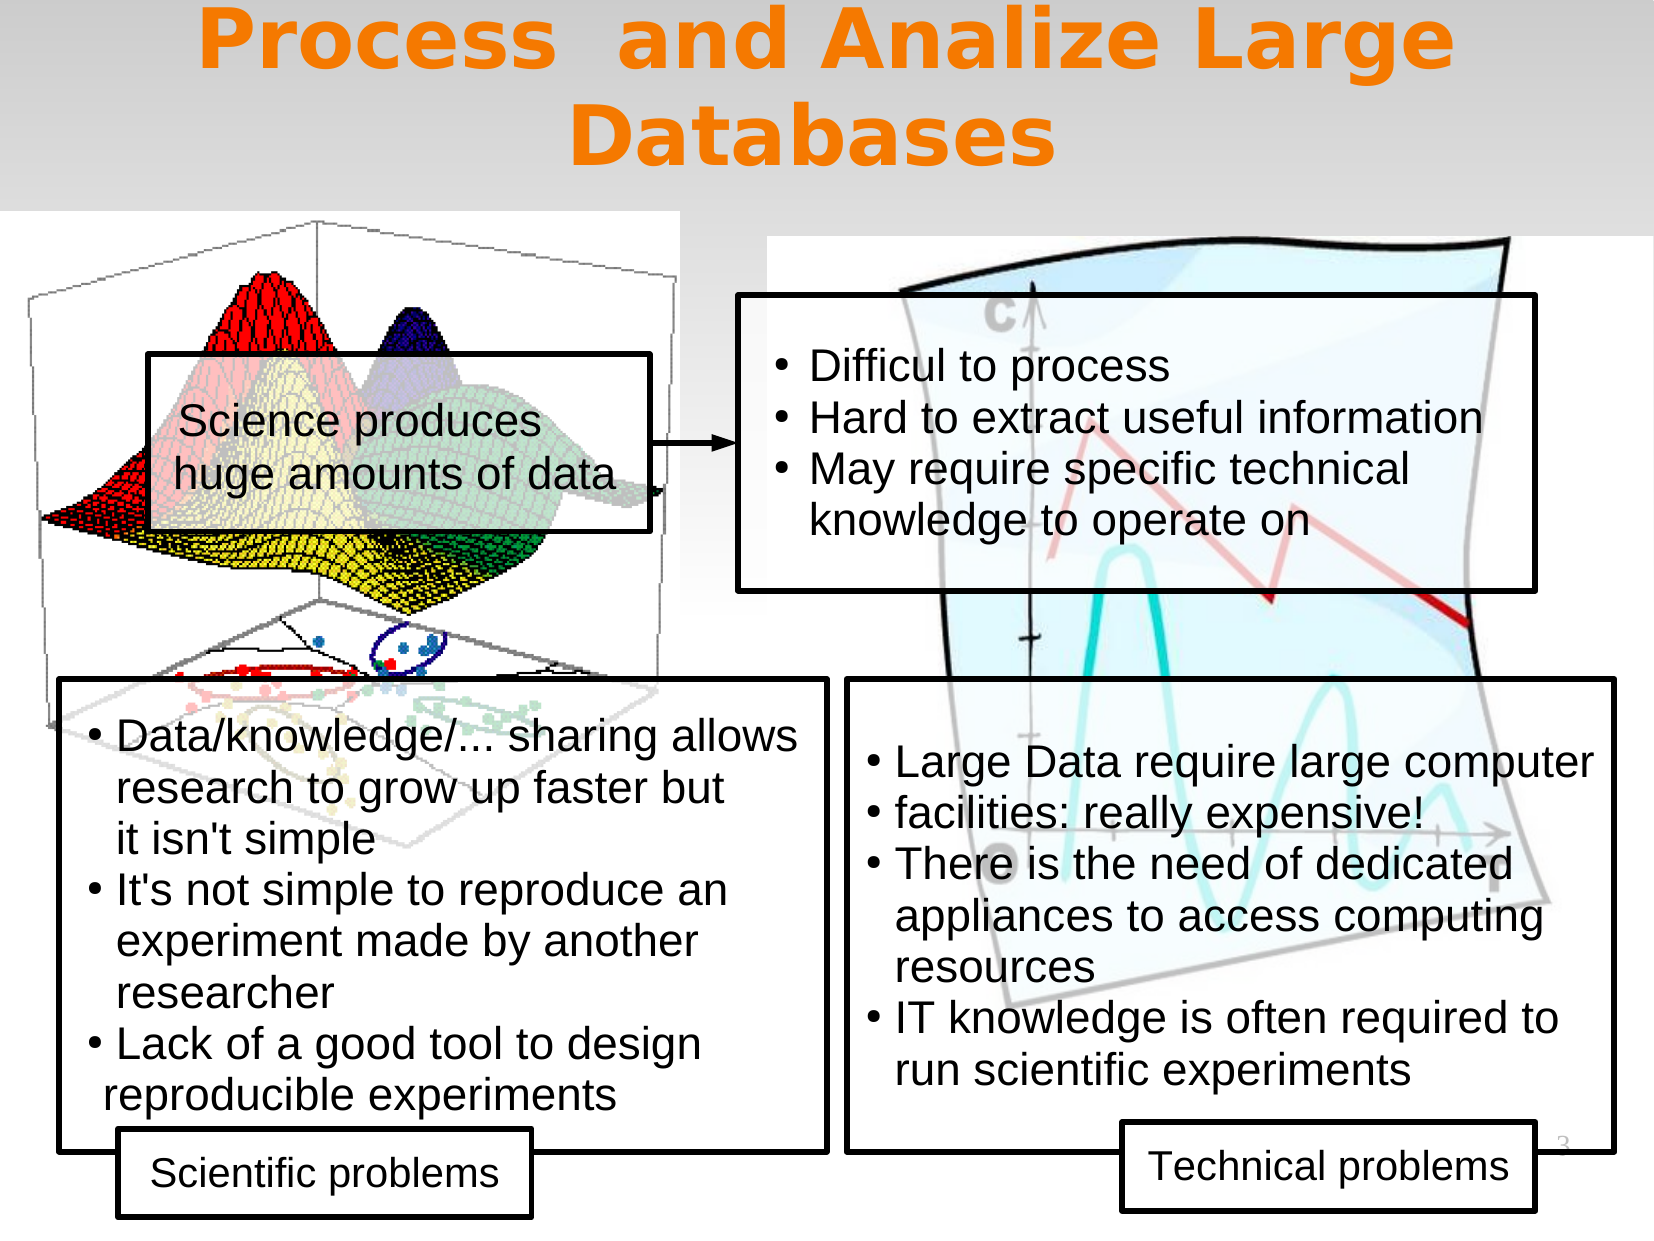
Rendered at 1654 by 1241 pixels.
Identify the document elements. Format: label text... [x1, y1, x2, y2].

picture [767, 236, 1654, 1011]
text_box Large Data require large computer facilities: really expensive! There is the need of dedicated appliances to access computing resources IT knowledge is often required to run scientific experiments [846, 679, 1615, 1152]
picture [0, 211, 680, 857]
text_box Science produces huge amounts of data [147, 354, 650, 532]
text_box Data/knowledge/... sharing allows research to grow up faster but it isn't simple It's not simple to reproduce an experiment made by another researcher Lack of a good tool to design reproducible experiments [59, 679, 827, 1152]
text_box Difficul to process Hard to extract useful information May require specific technical knowledge to operate on [738, 295, 1536, 591]
text_box Technical problems [1122, 1122, 1536, 1211]
title Process and Analize Large Databases [0, 0, 1654, 186]
text_box Scientific problems [118, 1128, 532, 1218]
